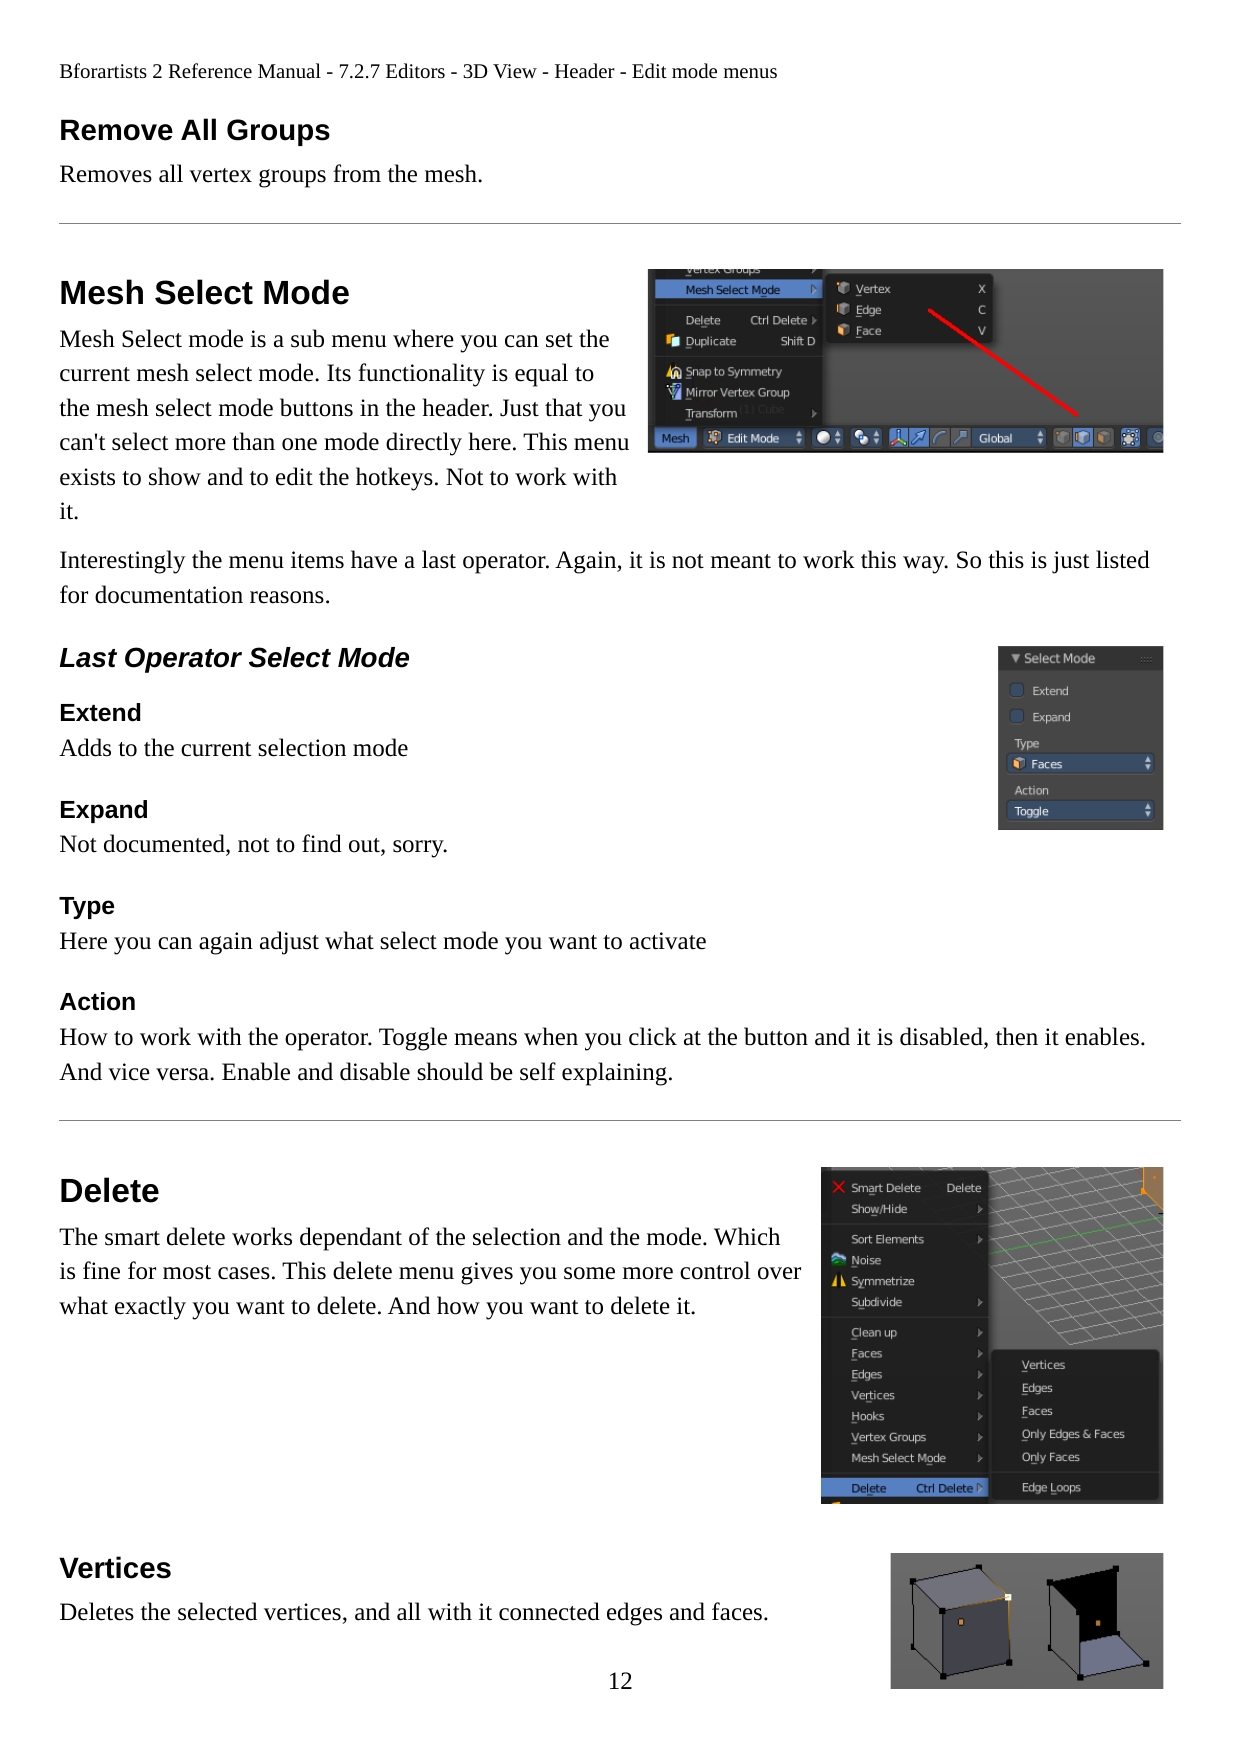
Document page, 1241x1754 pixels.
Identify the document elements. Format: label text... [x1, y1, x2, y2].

subtitle [1164, 1171, 1181, 1209]
picture [821, 1167, 1164, 1504]
subtitle [1164, 795, 1181, 823]
picture [998, 646, 1164, 830]
subtitle [1164, 698, 1181, 727]
subtitle Remove All Groups [59, 113, 1181, 146]
text Deletes the selected vertices, and all with it connected edges and faces. [59, 1597, 890, 1626]
subtitle Mesh Select Mode [59, 273, 647, 312]
text Interestingly the menu items have a last operator. Again, it is not meant to work this way. So this is just listed for documentation reasons. [59, 546, 1181, 609]
subtitle Extend [59, 698, 998, 727]
picture [647, 269, 1164, 453]
subtitle Expand [59, 795, 998, 823]
text Mesh Select mode is a sub menu where you can set the current mesh select mode. Its functionality is equal to the mesh select mode buttons in the header. Just that you can't select more than one mode directly here. This menu exists to show and to edit the hotkeys. Not to work with it. [59, 453, 1181, 525]
text Removes all vertex groups from the mesh. [59, 159, 1181, 188]
subtitle Type [59, 891, 1181, 920]
subtitle Delete [59, 1171, 821, 1209]
text How to work with the operator. Toggle means when you click at the button and it is disabled, then it enables. And vice versa. Enable and disable should be self explaining. [59, 1022, 1181, 1086]
text Not documented, not to find out, sorry. [59, 829, 1181, 858]
subtitle Action [59, 987, 1181, 1016]
picture [890, 1553, 1164, 1689]
subtitle [1164, 273, 1181, 312]
subtitle Last Operator Select Mode [59, 642, 1181, 673]
text The smart delete works dependant of the selection and the mode. Which is fine for most cases. This delete menu gives you some more control over what exactly you want to delete. And how you want to delete it. [59, 1222, 821, 1320]
text Here you can again adjust what select mode you want to activate [59, 926, 1181, 955]
text Adds to the current selection mode [59, 733, 998, 762]
subtitle Vertices [59, 1551, 1181, 1584]
